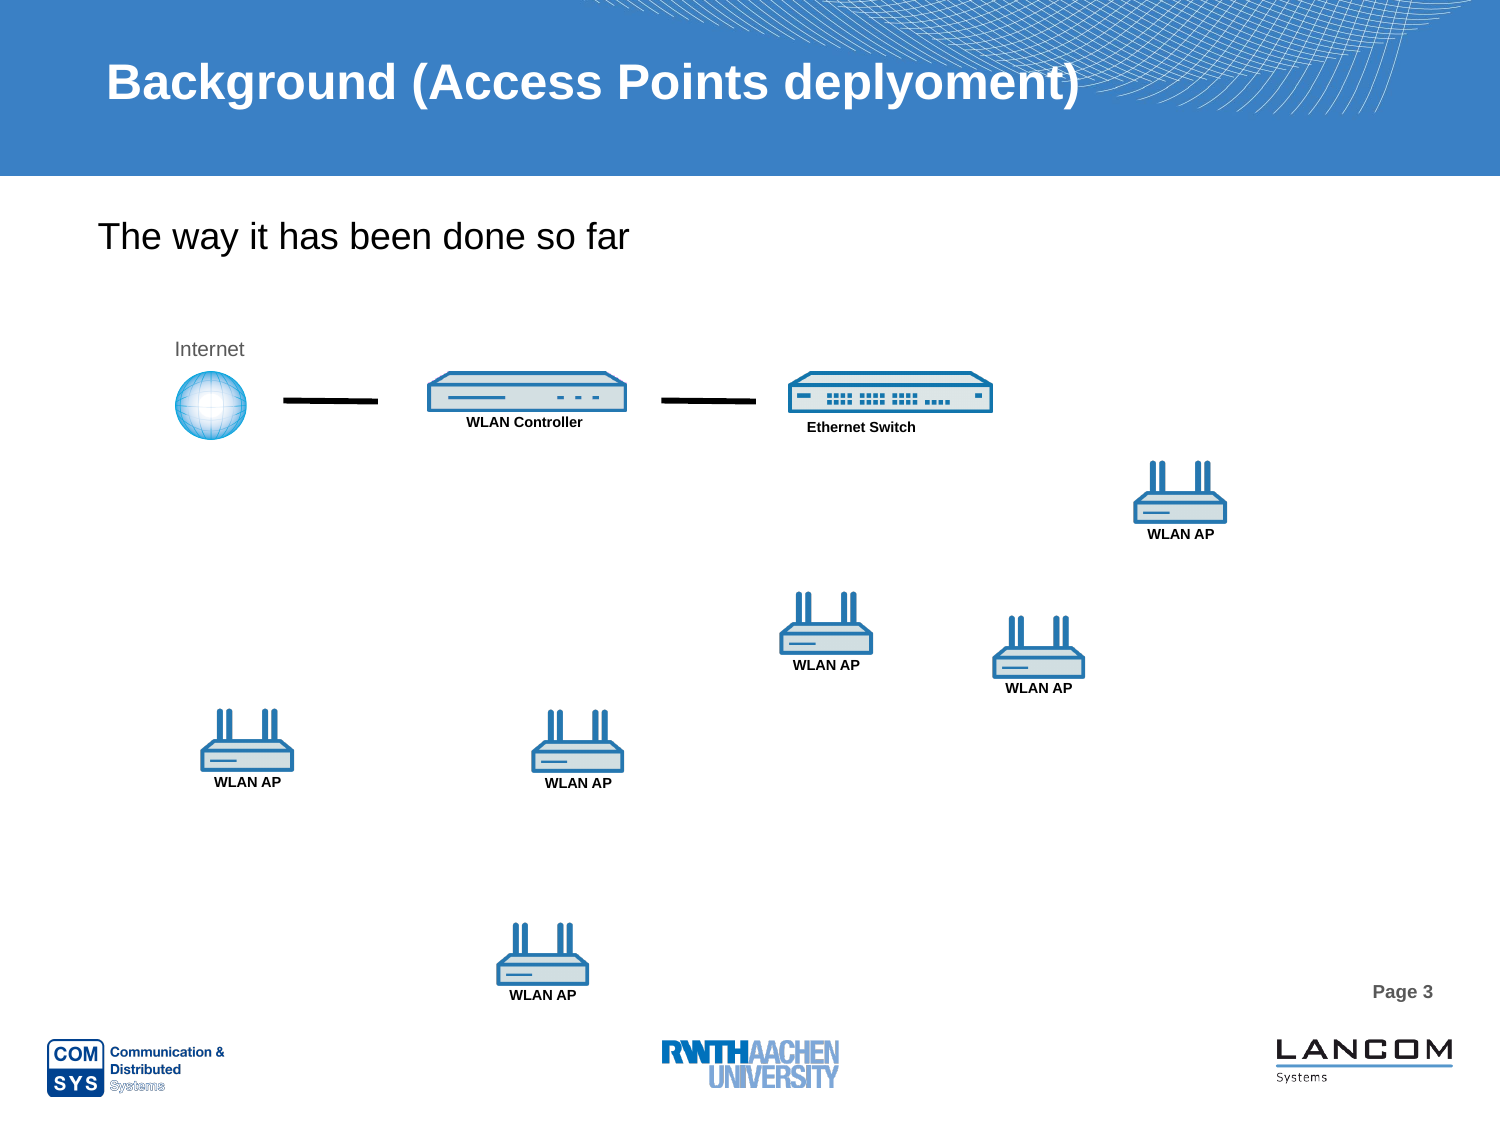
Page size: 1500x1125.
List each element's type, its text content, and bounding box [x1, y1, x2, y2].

picture [788, 371, 993, 413]
text_box WLAN AP [509, 986, 577, 1004]
text_box WLAN AP [792, 655, 861, 674]
picture [1275, 1039, 1453, 1084]
picture [0, 0, 1500, 176]
picture [1133, 460, 1229, 526]
picture [992, 615, 1087, 681]
text_box WLAN Controller [466, 413, 584, 431]
picture [531, 709, 626, 775]
title Background (Access Points deplyoment) [106, 35, 1176, 110]
picture [200, 708, 296, 774]
picture [779, 591, 875, 657]
picture [175, 371, 249, 441]
picture [427, 371, 627, 412]
text_box WLAN AP [1005, 679, 1073, 697]
text_box Internet [159, 330, 260, 369]
picture [496, 922, 591, 988]
text_box WLAN AP [214, 772, 282, 791]
text_box WLAN AP [1147, 524, 1215, 543]
text_box The way it has been done so far [82, 208, 1359, 266]
text_box Ethernet Switch [806, 417, 917, 436]
text_box WLAN AP [544, 773, 613, 792]
